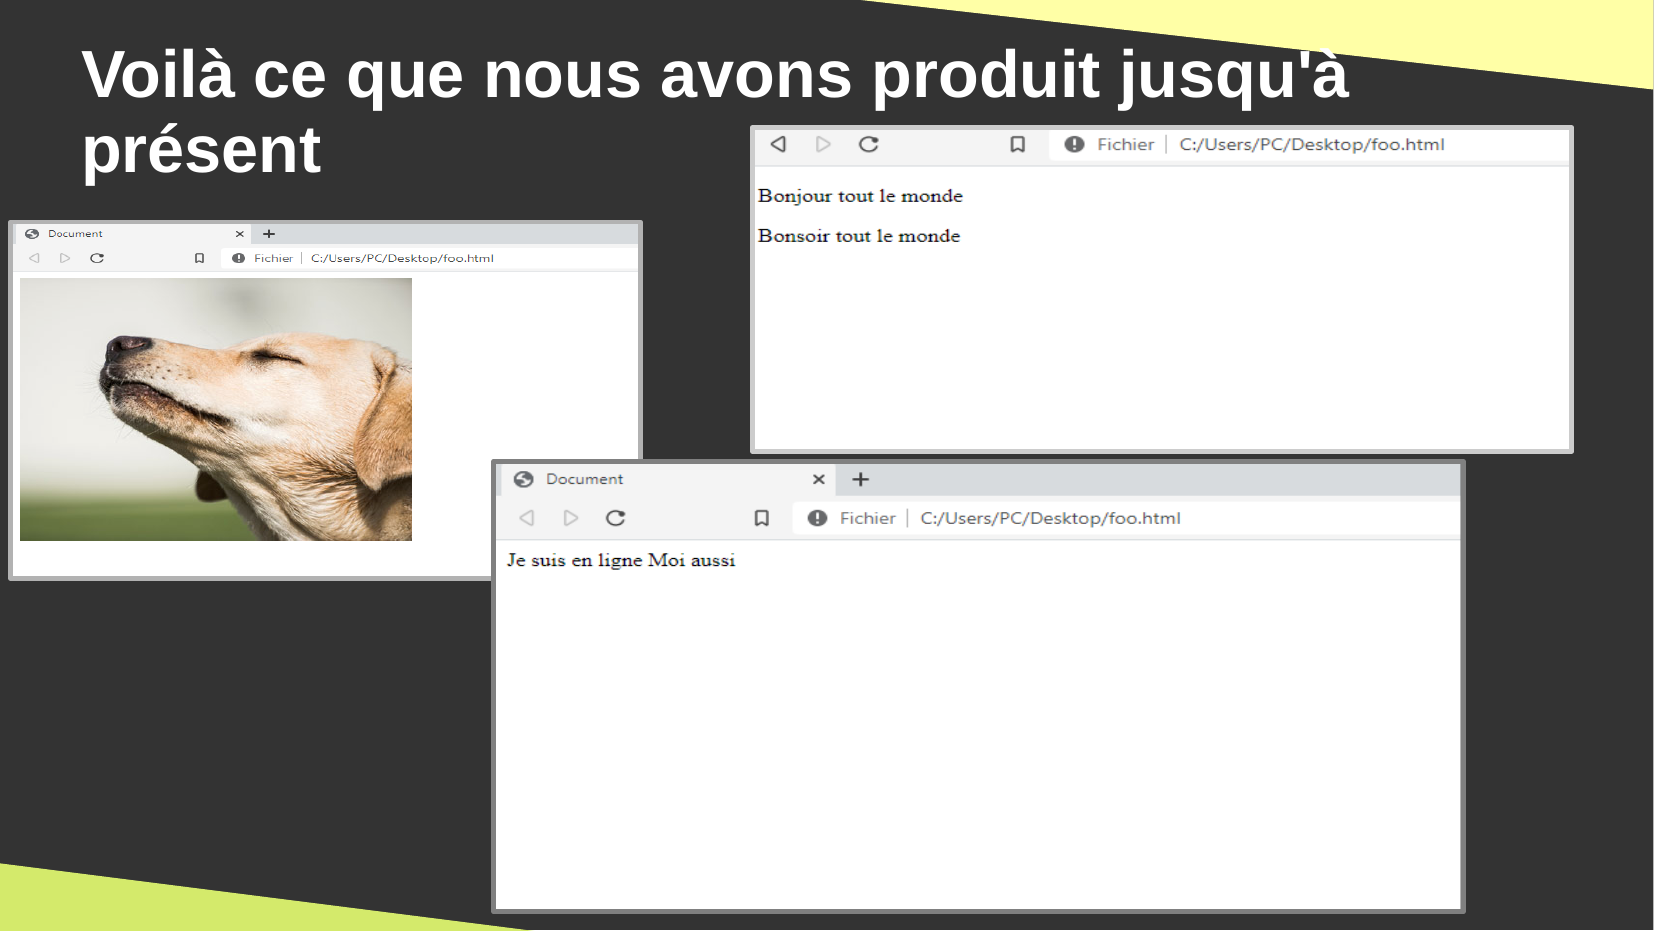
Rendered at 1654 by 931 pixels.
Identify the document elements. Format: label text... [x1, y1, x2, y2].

text_box [0, 863, 535, 931]
picture [496, 463, 1461, 910]
picture [13, 224, 638, 577]
text_box [860, 0, 1654, 90]
title Voilà ce que nous avons produit jusqu'à présent [81, 37, 1570, 187]
picture [754, 187, 1570, 449]
